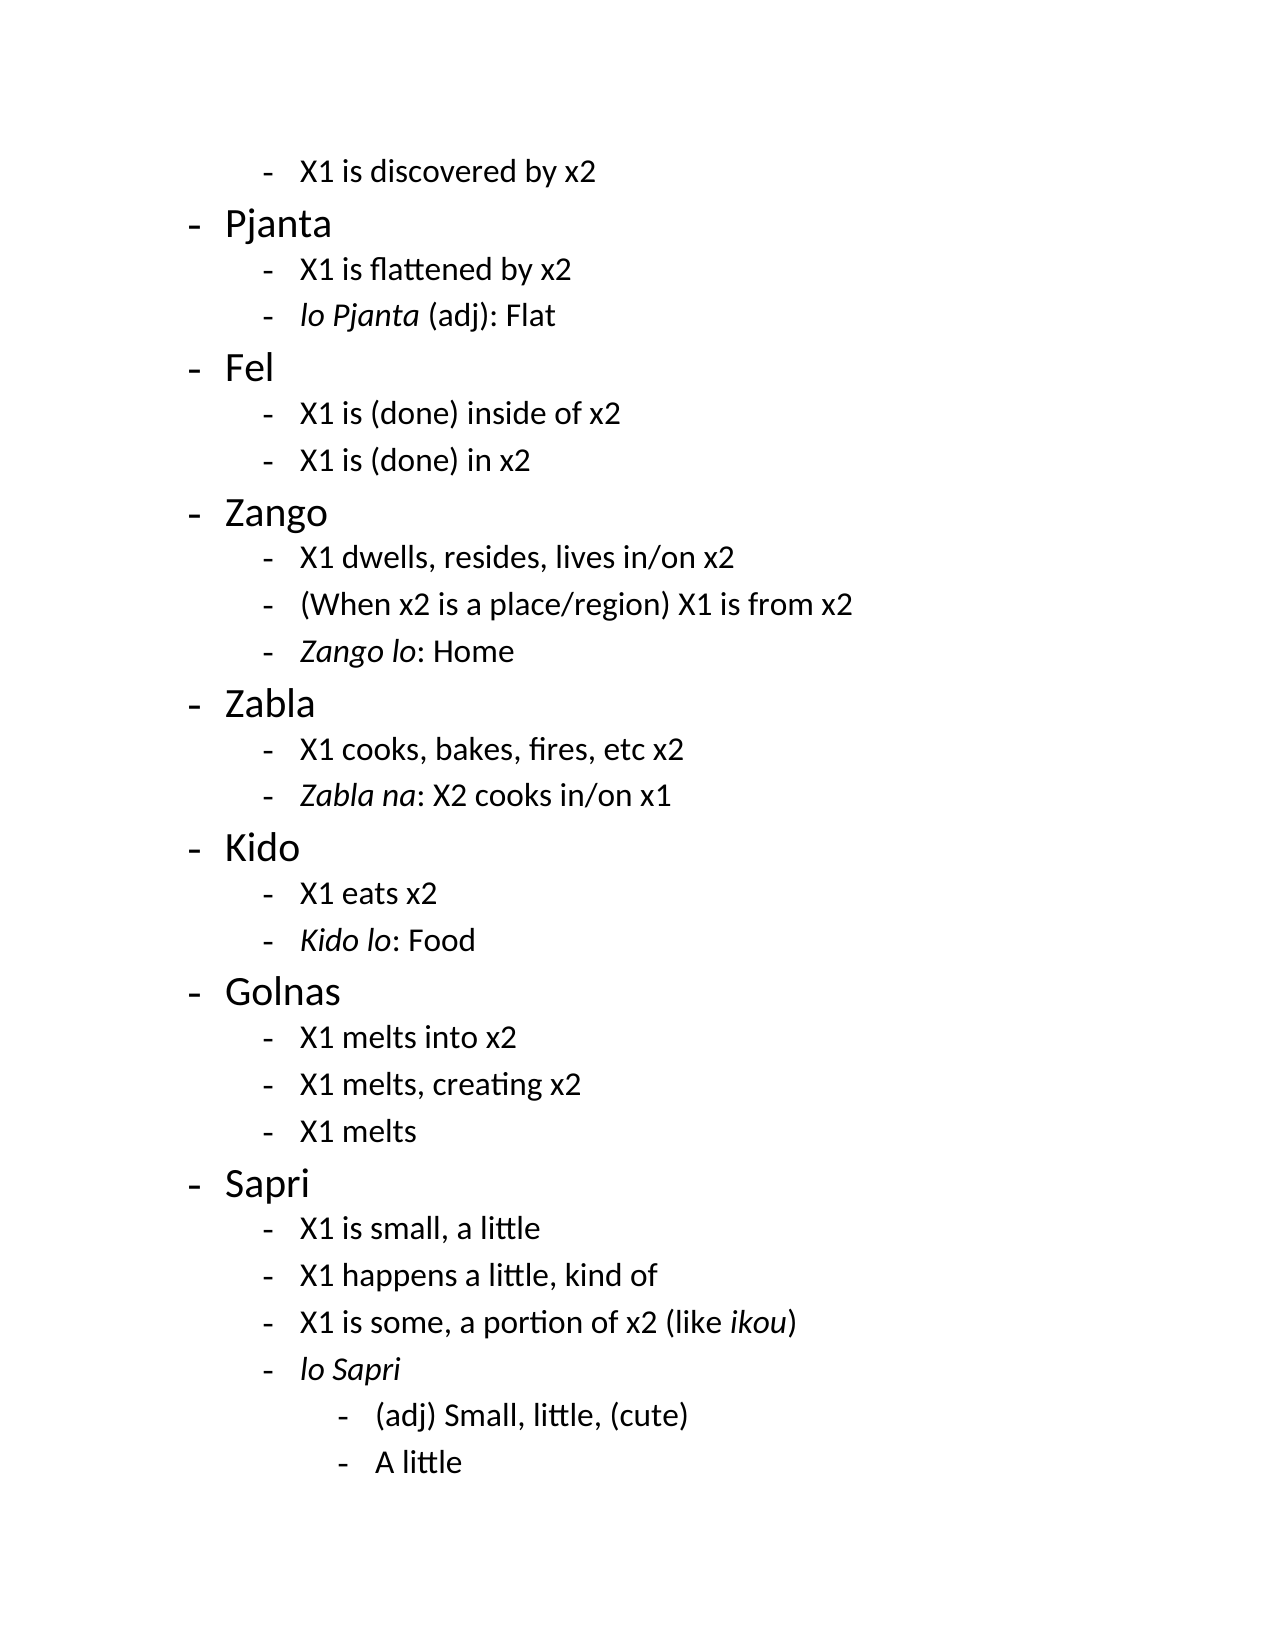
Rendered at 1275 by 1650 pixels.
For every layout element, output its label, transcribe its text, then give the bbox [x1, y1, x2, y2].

subtitle Sapri [187, 1157, 1125, 1207]
list Kido lo: Food [262, 919, 1125, 959]
list X1 dwells, resides, lives in/on x2 [262, 536, 1125, 577]
subtitle Kido [187, 821, 1125, 872]
list (When x2 is a place/region) X1 is from x2 [262, 583, 1125, 624]
subtitle Fel [187, 341, 1125, 392]
list X1 melts [262, 1110, 1125, 1151]
list X1 cooks, bakes, fires, etc x2 [262, 727, 1125, 768]
subtitle Zabla [187, 677, 1125, 727]
list lo Sapri [262, 1348, 1125, 1388]
list X1 is (done) in x2 [262, 439, 1125, 479]
list X1 happens a little, kind of [262, 1254, 1125, 1295]
list X1 is some, a portion of x2 (like ikou) [262, 1301, 1125, 1342]
list Zabla na: X2 cooks in/on x1 [262, 774, 1125, 815]
list X1 melts, creating x2 [262, 1063, 1125, 1104]
list X1 is (done) inside of x2 [262, 392, 1125, 433]
list A little [337, 1441, 1125, 1482]
list (adj) Small, little, (cute) [337, 1394, 1125, 1435]
list X1 is flattened by x2 [262, 248, 1125, 288]
subtitle Pjanta [187, 197, 1125, 248]
list X1 melts into x2 [262, 1016, 1125, 1057]
list Zango lo: Home [262, 630, 1125, 671]
subtitle Golnas [187, 965, 1125, 1016]
list lo Pjanta (adj): Flat [262, 294, 1125, 335]
list X1 is small, a little [262, 1207, 1125, 1248]
list X1 eats x2 [262, 872, 1125, 913]
subtitle Zango [187, 486, 1125, 536]
list X1 is discovered by x2 [262, 150, 1125, 191]
